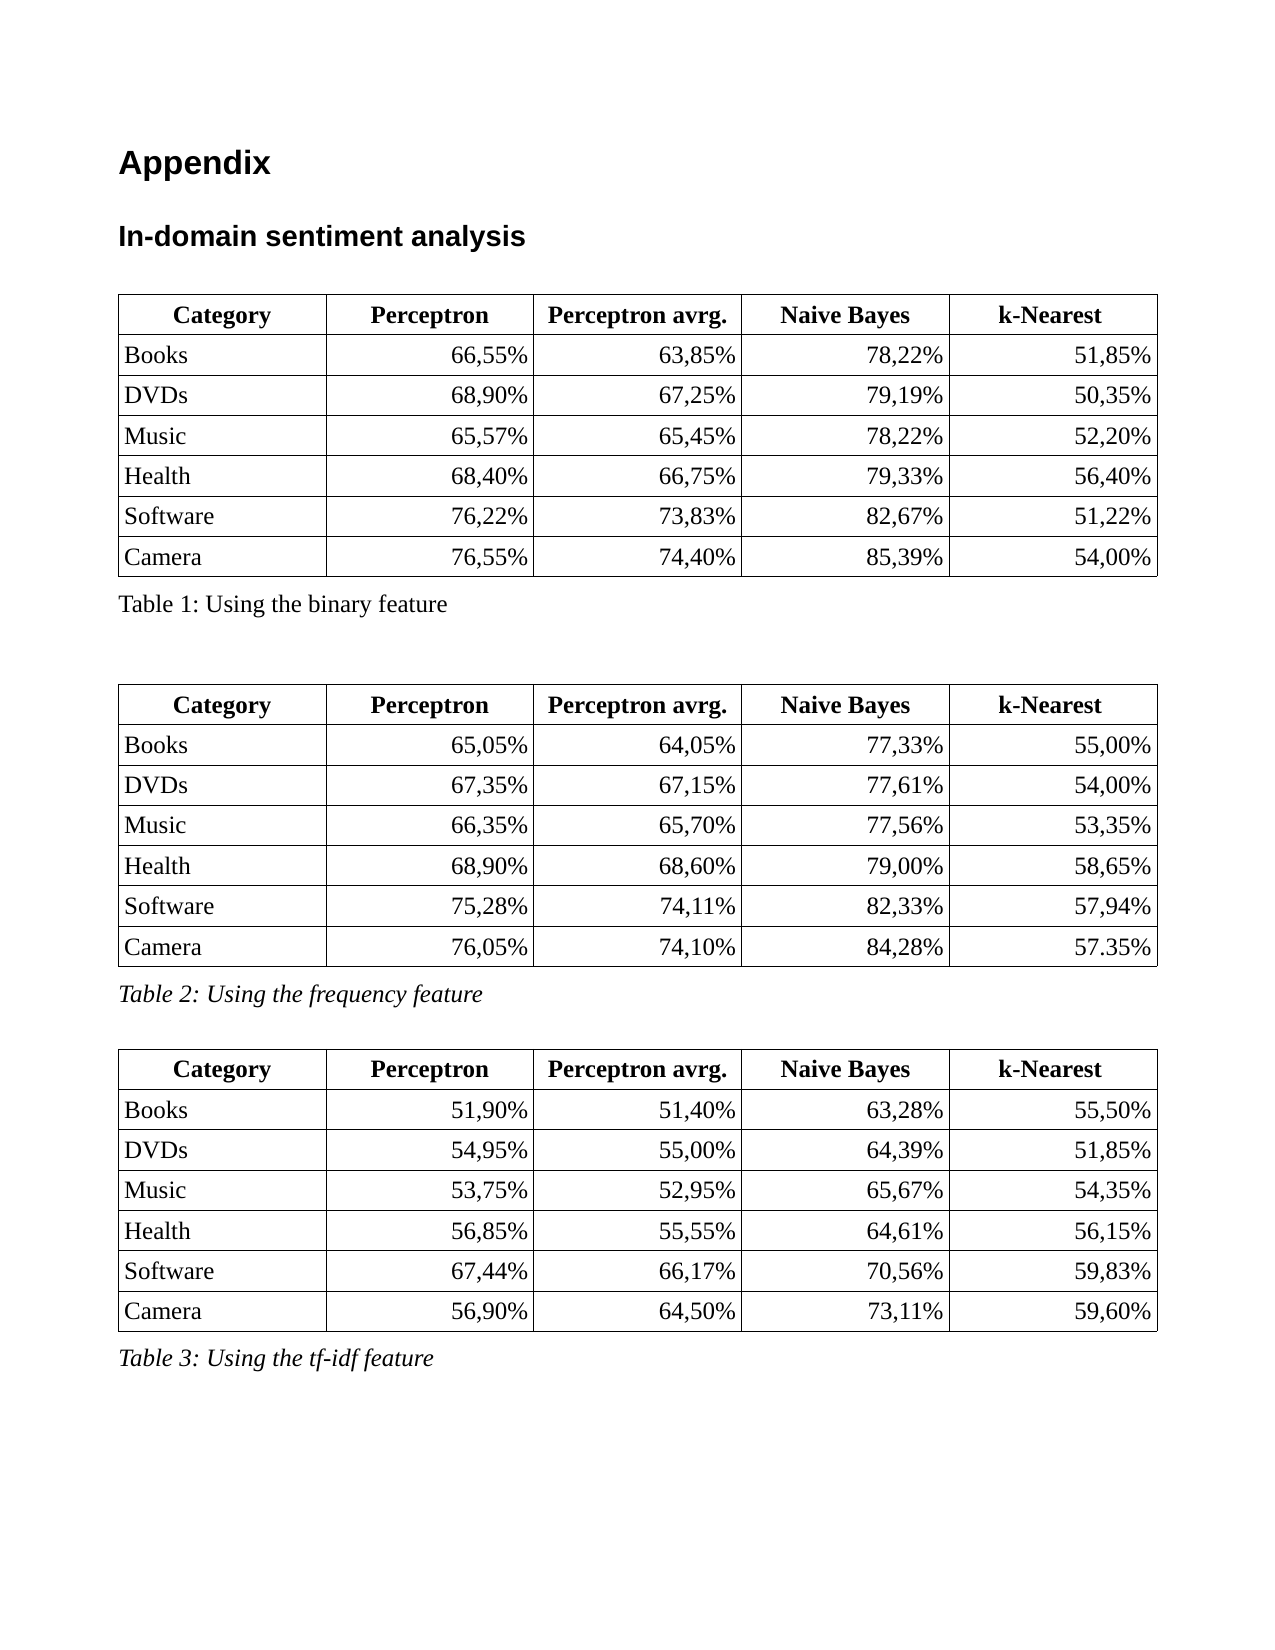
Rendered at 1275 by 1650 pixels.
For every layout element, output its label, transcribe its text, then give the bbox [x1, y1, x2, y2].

table_cell DVDs [119, 766, 326, 805]
table_cell 56,15% [950, 1211, 1157, 1250]
table_header k-Nearest [950, 295, 1157, 334]
table_header Category [119, 1050, 326, 1089]
table_cell 64,39% [742, 1130, 949, 1169]
table_cell 51,40% [534, 1090, 741, 1129]
table_cell 76,05% [327, 927, 533, 966]
subtitle In-domain sentiment analysis [118, 219, 1157, 253]
table_cell 82,67% [742, 497, 949, 536]
table_cell Music [119, 1171, 326, 1210]
table_cell Health [119, 456, 326, 496]
table_cell 53,35% [950, 806, 1157, 845]
table_cell 67,15% [534, 766, 741, 805]
table_cell 51,90% [327, 1090, 533, 1129]
table_cell 68,60% [534, 846, 741, 885]
table_cell Camera [119, 927, 326, 966]
table_cell 50,35% [950, 376, 1157, 415]
table_cell Software [119, 886, 326, 926]
table_cell 77,61% [742, 766, 949, 805]
table_cell 77,33% [742, 725, 949, 764]
table_cell 79,33% [742, 456, 949, 496]
table_cell 65,70% [534, 806, 741, 845]
table_cell Camera [119, 1292, 326, 1331]
table_header k-Nearest [950, 1050, 1157, 1089]
table_header Perceptron avrg. [534, 1050, 741, 1089]
table_cell 77,56% [742, 806, 949, 845]
table_cell Software [119, 497, 326, 536]
table_cell 54,95% [327, 1130, 533, 1169]
table_cell 75,28% [327, 886, 533, 926]
table_cell 73,11% [742, 1292, 949, 1331]
table_header Category [119, 295, 326, 334]
table_cell 65,05% [327, 725, 533, 764]
table_cell DVDs [119, 1130, 326, 1169]
table_cell 79,19% [742, 376, 949, 415]
table_cell Books [119, 1090, 326, 1129]
table_cell 70,56% [742, 1251, 949, 1291]
table_cell Books [119, 335, 326, 375]
table_cell 64,05% [534, 725, 741, 764]
table_header Perceptron [327, 295, 533, 334]
table_cell 54,00% [950, 766, 1157, 805]
table_cell 65,67% [742, 1171, 949, 1210]
table_cell 66,17% [534, 1251, 741, 1291]
table_cell 64,50% [534, 1292, 741, 1331]
table_cell 65,57% [327, 416, 533, 455]
table_cell 58,65% [950, 846, 1157, 885]
table_cell Health [119, 1211, 326, 1250]
table_cell 51,85% [950, 1130, 1157, 1169]
table_cell 76,55% [327, 537, 533, 576]
table_header Naive Bayes [742, 295, 949, 334]
text Table 1: Using the binary feature [118, 589, 1157, 618]
table_cell 68,90% [327, 846, 533, 885]
table_cell 67,25% [534, 376, 741, 415]
table_cell 59,83% [950, 1251, 1157, 1291]
table_cell 54,35% [950, 1171, 1157, 1210]
table_header Naive Bayes [742, 685, 949, 724]
subtitle Appendix [118, 143, 1157, 182]
text Table 3: Using the tf-idf feature [118, 1343, 1157, 1372]
table_cell 57,94% [950, 886, 1157, 926]
table_cell 79,00% [742, 846, 949, 885]
table_cell 63,85% [534, 335, 741, 375]
table_cell 51,22% [950, 497, 1157, 536]
table_cell 56,85% [327, 1211, 533, 1250]
table_cell 59,60% [950, 1292, 1157, 1331]
table_cell 55,50% [950, 1090, 1157, 1129]
table_cell 67,35% [327, 766, 533, 805]
table_header Perceptron avrg. [534, 295, 741, 334]
table_cell Music [119, 806, 326, 845]
table_header Perceptron [327, 685, 533, 724]
table_header Category [119, 685, 326, 724]
table_cell 52,95% [534, 1171, 741, 1210]
table_cell 67,44% [327, 1251, 533, 1291]
table_cell 57.35% [950, 927, 1157, 966]
table_cell 64,61% [742, 1211, 949, 1250]
table_cell Health [119, 846, 326, 885]
text Table 2: Using the frequency feature [118, 979, 1157, 1007]
table_cell 74,10% [534, 927, 741, 966]
table_cell 68,90% [327, 376, 533, 415]
table_cell 54,00% [950, 537, 1157, 576]
table_cell 78,22% [742, 416, 949, 455]
table_cell 56,90% [327, 1292, 533, 1331]
table_cell 73,83% [534, 497, 741, 536]
table_cell 63,28% [742, 1090, 949, 1129]
table_cell 65,45% [534, 416, 741, 455]
table_cell DVDs [119, 376, 326, 415]
table_cell 53,75% [327, 1171, 533, 1210]
table_cell 74,40% [534, 537, 741, 576]
table_cell 51,85% [950, 335, 1157, 375]
table_cell 74,11% [534, 886, 741, 926]
table_cell 55,55% [534, 1211, 741, 1250]
table_cell 66,35% [327, 806, 533, 845]
table_cell 52,20% [950, 416, 1157, 455]
table_cell 84,28% [742, 927, 949, 966]
table_cell 68,40% [327, 456, 533, 496]
table_cell 76,22% [327, 497, 533, 536]
table_cell Software [119, 1251, 326, 1291]
table_cell 66,55% [327, 335, 533, 375]
table_cell Books [119, 725, 326, 764]
table_cell 55,00% [950, 725, 1157, 764]
table_header Perceptron [327, 1050, 533, 1089]
table_cell 55,00% [534, 1130, 741, 1169]
table_cell 82,33% [742, 886, 949, 926]
table_cell 66,75% [534, 456, 741, 496]
table_cell 78,22% [742, 335, 949, 375]
table_cell Camera [119, 537, 326, 576]
table_header Perceptron avrg. [534, 685, 741, 724]
table_header Naive Bayes [742, 1050, 949, 1089]
table_cell 85,39% [742, 537, 949, 576]
table_cell Music [119, 416, 326, 455]
table_header k-Nearest [950, 685, 1157, 724]
table_cell 56,40% [950, 456, 1157, 496]
